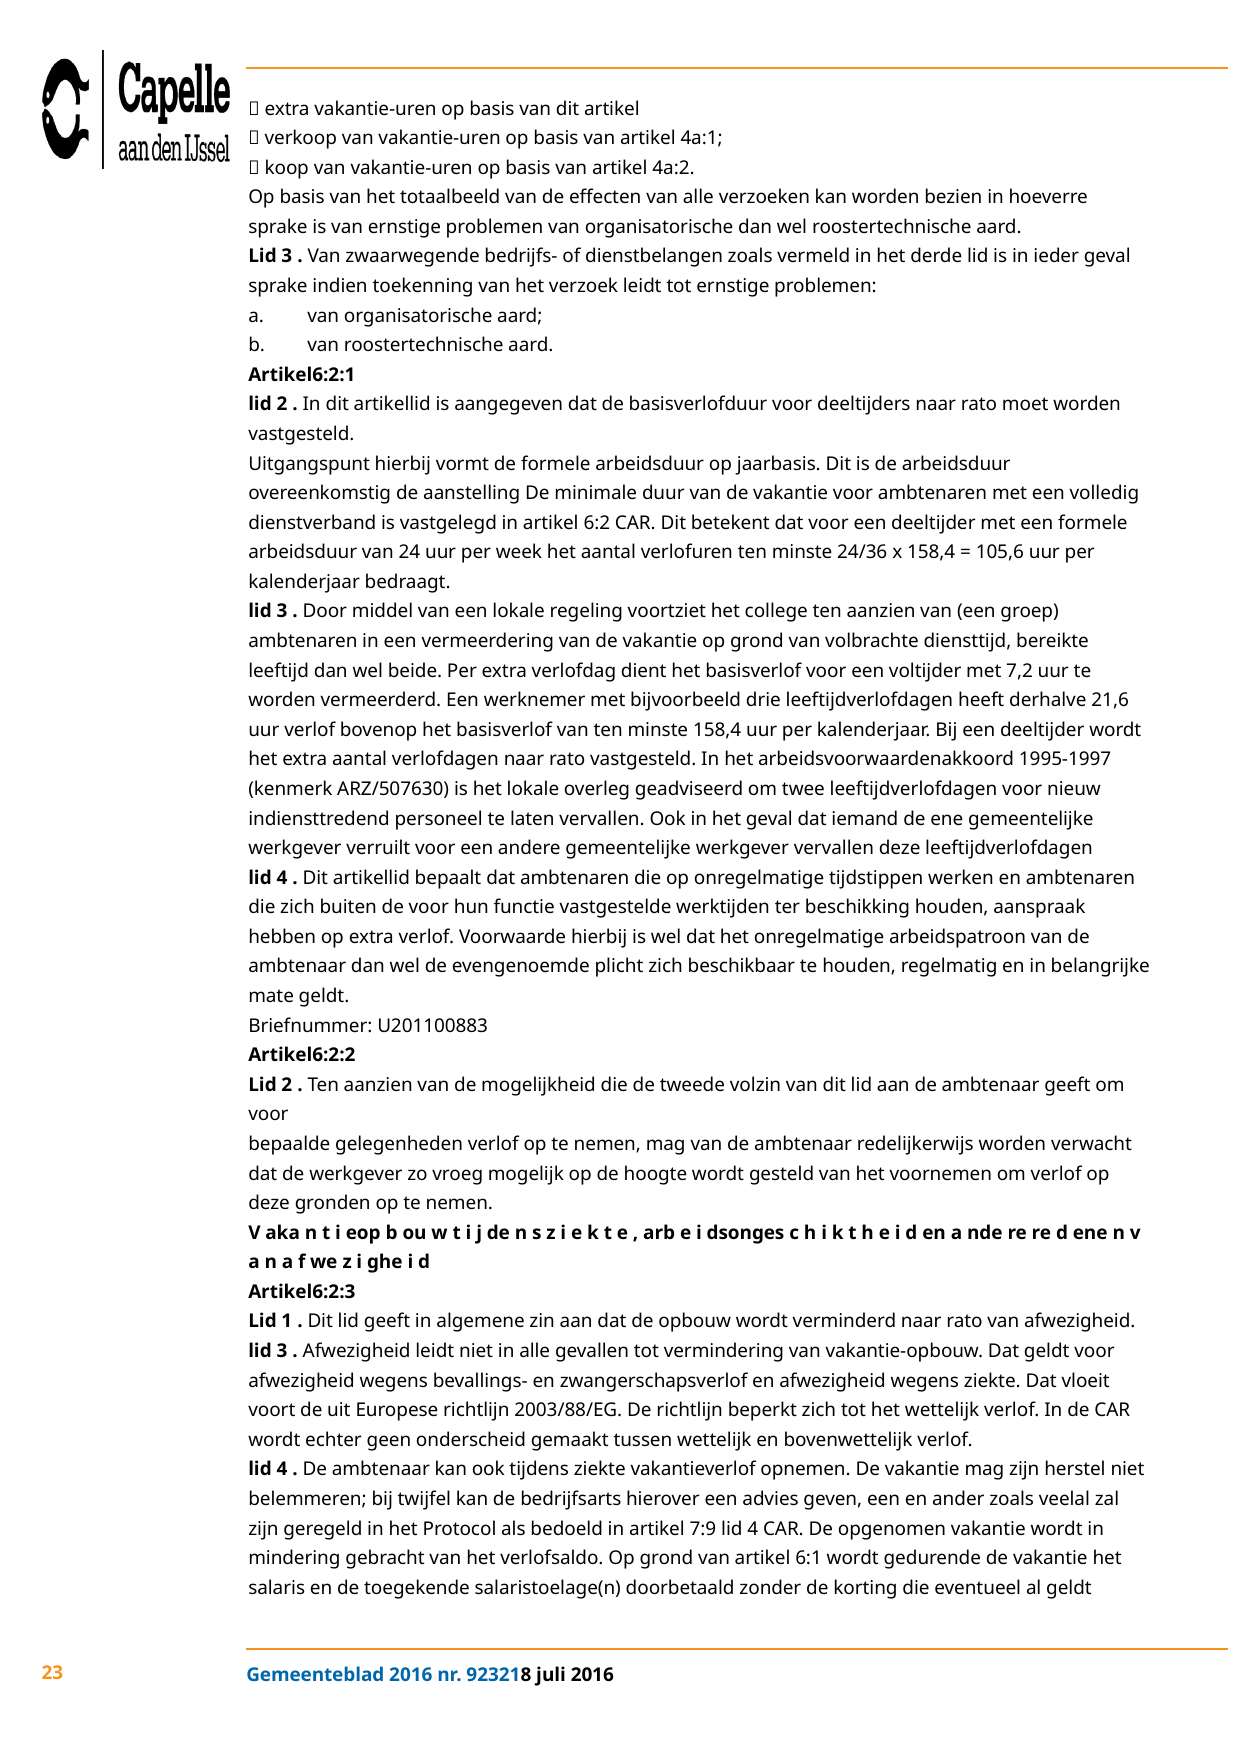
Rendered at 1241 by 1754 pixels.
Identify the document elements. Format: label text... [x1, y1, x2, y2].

text  koop van vakantie-uren op basis van artikel 4a:2. [248, 154, 1152, 180]
text  verkoop van vakantie-uren op basis van artikel 4a:1; [248, 124, 1152, 150]
text Briefnummer: U201100883 [248, 1012, 1152, 1038]
text Uitgangspunt hierbij vormt de formele arbeidsduur op jaarbasis. Dit is de arbeidsduur overeenkomstig de aanstelling De minimale duur van de vakantie voor ambtenaren met een volledig dienstverband is vastgelegd in artikel 6:2 CAR. Dit betekent dat voor een deeltijder met een formele arbeidsduur van 24 uur per week het aantal verlofuren ten minste 24/36 x 158,4 = 105,6 uur per kalenderjaar bedraagt. [248, 450, 1152, 594]
list van roostertechnische aard. [248, 331, 1152, 357]
text Artikel6:2:3 [248, 1278, 1152, 1304]
text lid 4 . De ambtenaar kan ook tijdens ziekte vakantieverlof opnemen. De vakantie mag zijn herstel niet belemmeren; bij twijfel kan de bedrijfsarts hierover een advies geven, een en ander zoals veelal zal zijn geregeld in het Protocol als bedoeld in artikel 7:9 lid 4 CAR. De opgenomen vakantie wordt in mindering gebracht van het verlofsaldo. Op grond van artikel 6:1 wordt gedurende de vakantie het salaris en de toegekende salaristoelage(n) doorbetaald zonder de korting die eventueel al geldt [248, 1456, 1152, 1600]
text bepaalde gelegenheden verlof op te nemen, mag van de ambtenaar redelijkerwijs worden verwacht dat de werkgever zo vroeg mogelijk op de hoogte wordt gesteld van het voornemen om verlof op deze gronden op te nemen. [248, 1130, 1152, 1215]
text Lid 3 . Van zwaarwegende bedrijfs- of dienstbelangen zoals vermeld in het derde lid is in ieder geval sprake indien toekenning van het verzoek leidt tot ernstige problemen: [248, 243, 1152, 298]
text Op basis van het totaalbeeld van de effecten van alle verzoeken kan worden bezien in hoeverre sprake is van ernstige problemen van organisatorische dan wel roostertechnische aard. [248, 183, 1152, 239]
text Artikel6:2:2 [248, 1041, 1152, 1067]
text lid 2 . In dit artikellid is aangegeven dat de basisverlofduur voor deeltijders naar rato moet worden vastgesteld. [248, 391, 1152, 446]
text V aka n t i eop b ou w t i j de n s z i e k t e , arb e i dsonges c h i k t h e i d en a nde re re d ene n v a n a f we z i ghe i d [248, 1219, 1152, 1274]
picture [41, 47, 231, 172]
text lid 3 . Door middel van een lokale regeling voortziet het college ten aanzien van (een groep) ambtenaren in een vermeerdering van de vakantie op grond van volbrachte diensttijd, bereikte leeftijd dan wel beide. Per extra verlofdag dient het basisverlof voor een voltijder met 7,2 uur te worden vermeerderd. Een werknemer met bijvoorbeeld drie leeftijdverlofdagen heeft derhalve 21,6 uur verlof bovenop het basisverlof van ten minste 158,4 uur per kalenderjaar. Bij een deeltijder wordt het extra aantal verlofdagen naar rato vastgesteld. In het arbeidsvoorwaardenakkoord 1995-1997 (kenmerk ARZ/507630) is het lokale overleg geadviseerd om twee leeftijdverlofdagen voor nieuw indiensttredend personeel te laten vervallen. Ook in het geval dat iemand de ene gemeentelijke werkgever verruilt voor een andere gemeentelijke werkgever vervallen deze leeftijdverlofdagen [248, 598, 1152, 860]
list van organisatorische aard; [248, 302, 1152, 328]
text Lid 2 . Ten aanzien van de mogelijkheid die de tweede volzin van dit lid aan de ambtenaar geeft om voor [248, 1071, 1152, 1126]
text Lid 1 . Dit lid geeft in algemene zin aan dat de opbouw wordt verminderd naar rato van afwezigheid. [248, 1308, 1152, 1333]
text  extra vakantie-uren op basis van dit artikel [248, 95, 1152, 121]
text lid 4 . Dit artikellid bepaalt dat ambtenaren die op onregelmatige tijdstippen werken en ambtenaren die zich buiten de voor hun functie vastgestelde werktijden ter beschikking houden, aanspraak hebben op extra verlof. Voorwaarde hierbij is wel dat het onregelmatige arbeidspatroon van de ambtenaar dan wel de evengenoemde plicht zich beschikbaar te houden, regelmatig en in belangrijke mate geldt. [248, 864, 1152, 1008]
text Artikel6:2:1 [248, 361, 1152, 387]
text lid 3 . Afwezigheid leidt niet in alle gevallen tot vermindering van vakantie-opbouw. Dat geldt voor afwezigheid wegens bevallings- en zwangerschapsverlof en afwezigheid wegens ziekte. Dat vloeit voort de uit Europese richtlijn 2003/88/EG. De richtlijn beperkt zich tot het wettelijk verlof. In de CAR wordt echter geen onderscheid gemaakt tussen wettelijk en bovenwettelijk verlof. [248, 1337, 1152, 1452]
